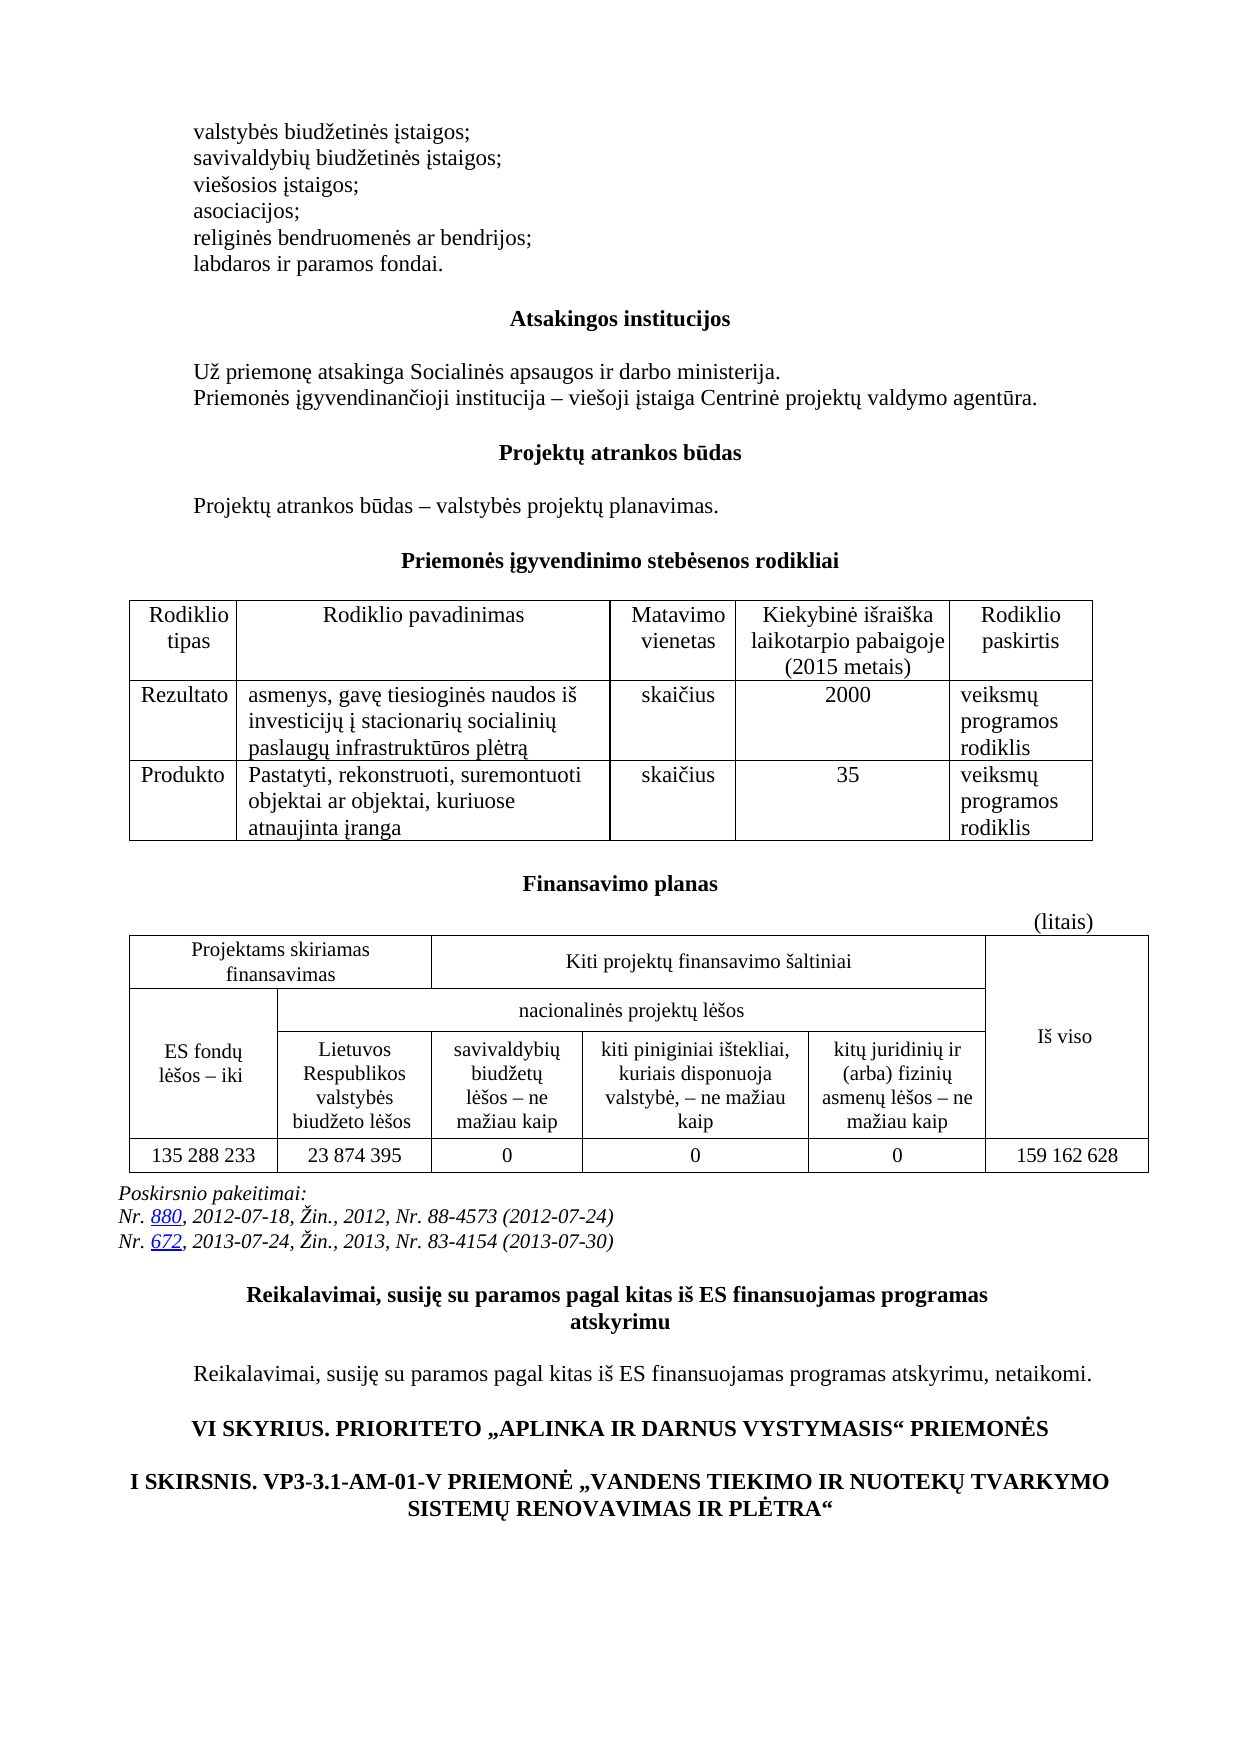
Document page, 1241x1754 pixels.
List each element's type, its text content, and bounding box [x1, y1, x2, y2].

text Priemonės įgyvendinančioji institucija – viešoji įstaiga Centrinė projektų valdymo agentūra. [118, 384, 1122, 410]
table_cell 35 [736, 761, 949, 840]
text religinės bendruomenės ar bendrijos; [118, 223, 1122, 250]
table_cell skaičius [611, 681, 735, 760]
table_cell asmenys, gavę tiesioginės naudos iš investicijų į stacionarių socialinių paslaugų infrastruktūros plėtrą [237, 681, 609, 760]
text Finansavimo planas [118, 870, 1122, 896]
table_header Kiti projektų finansavimo šaltiniai [432, 936, 985, 987]
table_cell 159 162 628 [986, 1139, 1148, 1172]
table_cell Produkto [130, 761, 236, 840]
table_cell 2000 [736, 681, 949, 760]
text asociacijos; [118, 197, 1122, 223]
table_cell veiksmų programos rodiklis [950, 761, 1092, 840]
text Reikalavimai, susiję su paramos pagal kitas iš ES finansuojamas programas atskyrimu [118, 1281, 1122, 1334]
text Nr. 880, 2012-07-18, Žin., 2012, Nr. 88-4573 (2012-07-24) [118, 1204, 1122, 1228]
text labdaros ir paramos fondai. [118, 250, 1122, 276]
table_header Rodiklio tipas [130, 601, 236, 680]
table_cell Pastatyti, rekonstruoti, suremontuoti objektai ar objektai, kuriuose atnaujinta įranga [237, 761, 609, 840]
table_cell Rezultato [130, 681, 236, 760]
table_cell Lietuvos Respublikos valstybės biudžeto lėšos [278, 1032, 431, 1137]
table_cell ES fondų lėšos – iki [130, 989, 277, 1137]
text Projektų atrankos būdas – valstybės projektų planavimas. [118, 492, 1122, 518]
table_cell 0 [432, 1139, 582, 1172]
text valstybės biudžetinės įstaigos; [118, 118, 1122, 144]
table_header Rodiklio pavadinimas [237, 601, 609, 680]
table_cell kitų juridinių ir (arba) fizinių asmenų lėšos – ne mažiau kaip [809, 1032, 985, 1137]
text Poskirsnio pakeitimai: [118, 1180, 1122, 1204]
text viešosios įstaigos; [118, 171, 1122, 197]
table_cell savivaldybių biudžetų lėšos – ne mažiau kaip [432, 1032, 582, 1137]
table_header Rodiklio paskirtis [950, 601, 1092, 680]
text Nr. 672, 2013-07-24, Žin., 2013, Nr. 83-4154 (2013-07-30) [118, 1228, 1122, 1253]
text Reikalavimai, susiję su paramos pagal kitas iš ES finansuojamas programas atskyrimu, netaikomi. [118, 1360, 1122, 1387]
table_cell 0 [809, 1139, 985, 1172]
table_cell kiti piniginiai ištekliai, kuriais disponuoja valstybė, – ne mažiau kaip [583, 1032, 808, 1137]
text (litais) [118, 908, 1122, 934]
table_cell nacionalinės projektų lėšos [278, 989, 985, 1031]
table_cell 135 288 233 [130, 1139, 277, 1172]
text Projektų atrankos būdas [118, 439, 1122, 466]
table_cell skaičius [611, 761, 735, 840]
table_header Kiekybinė išraiška laikotarpio pabaigoje (2015 metais) [736, 601, 949, 680]
text Atsakingos institucijos [118, 305, 1122, 331]
table_cell 0 [583, 1139, 808, 1172]
table_header Projektams skiriamas finansavimas [130, 936, 431, 987]
text Priemonės įgyvendinimo stebėsenos rodikliai [118, 547, 1122, 573]
text Už priemonę atsakinga Socialinės apsaugos ir darbo ministerija. [118, 358, 1122, 384]
text vi SKYRIUS. PRIORITETO „APLINKA IR DARNUS VYSTYMASIS“ PRIEMONĖS [118, 1416, 1122, 1442]
table_cell veiksmų programos rodiklis [950, 681, 1092, 760]
table_cell 23 874 395 [278, 1139, 431, 1172]
table_header Iš viso [986, 936, 1148, 1137]
table_header Matavimo vienetas [611, 601, 735, 680]
text I SKIRSNIS. VP3-3.1-AM-01-V PRIEMONĖ „VANDENS TIEKIMO IR NUOTEKŲ TVARKYMO SISTEMŲ RENOVAVIMAS IR PLĖTRA“ [118, 1468, 1122, 1521]
text savivaldybių biudžetinės įstaigos; [118, 144, 1122, 171]
